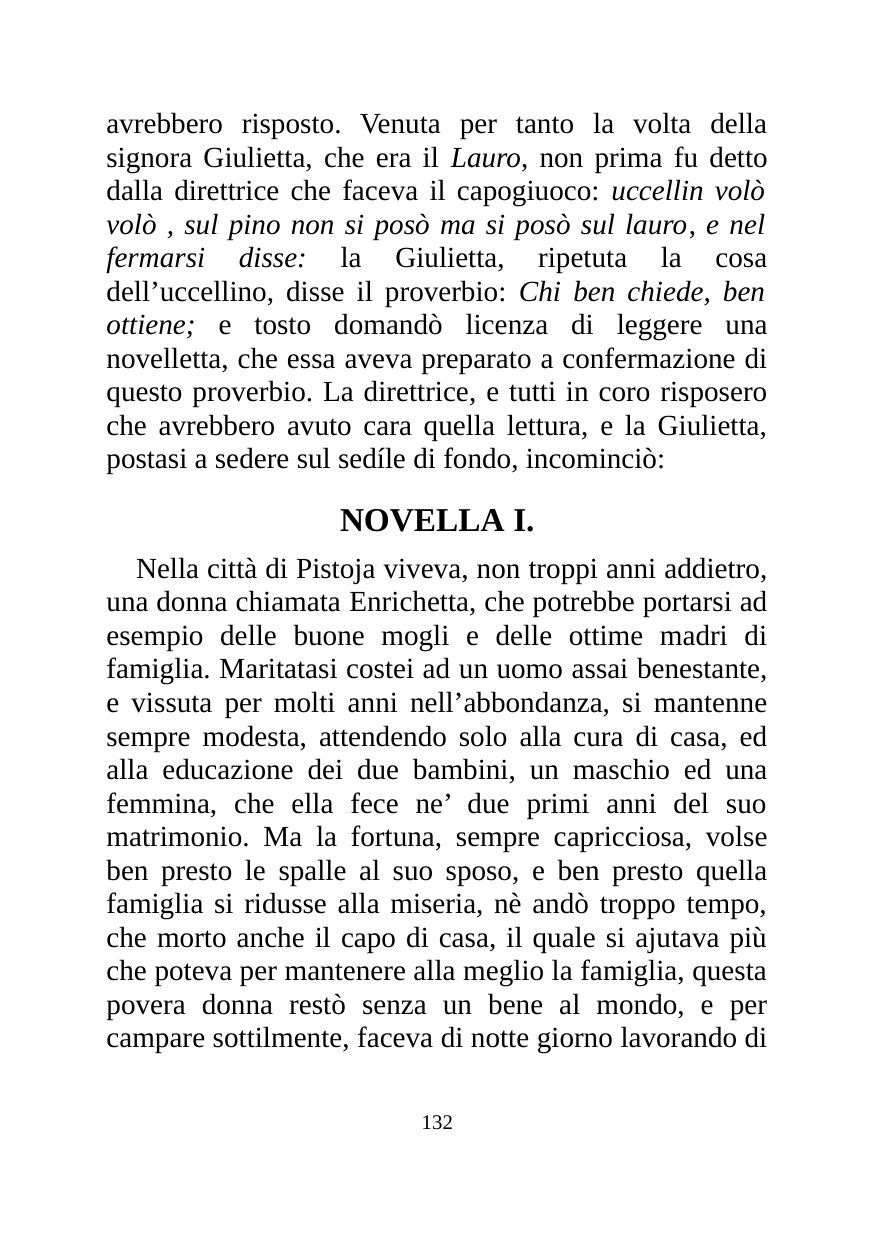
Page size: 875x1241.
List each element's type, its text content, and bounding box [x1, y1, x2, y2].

text avrebbero risposto. Venuta per tanto la volta della signora Giulietta, che era il Lauro, non prima fu detto dalla direttrice che faceva il capogiuoco: uccellin volò volò , sul pino non si posò ma si posò sul lauro, e nel fermarsi disse: la Giulietta, ripetuta la cosa dell’uccellino, disse il proverbio: Chi ben chiede, ben ottiene; e tosto domandò licenza di leggere una novelletta, che essa aveva preparato a confermazione di questo proverbio. La direttrice, e tutti in coro risposero che avrebbero avuto cara quella lettura, e la Giulietta, postasi a sedere sul sedíle di fondo, incominciò: [106, 106, 768, 475]
subtitle Novella I. [106, 500, 768, 538]
text Nella città di Pistoja viveva, non troppi anni addietro, una donna chiamata Enrichetta, che potrebbe portarsi ad esempio delle buone mogli e delle ottime madri di famiglia. Maritatasi costei ad un uomo assai benestante, e vissuta per molti anni nell’abbondanza, si mantenne sempre modesta, attendendo solo alla cura di casa, ed alla educazione dei due bambini, un maschio ed una femmina, che ella fece ne’ due primi anni del suo matrimonio. Ma la fortuna, sempre capricciosa, volse ben presto le spalle al suo sposo, e ben presto quella famiglia si ridusse alla miseria, nè andò troppo tempo, che morto anche il capo di casa, il quale si ajutava più che poteva per mantenere alla meglio la famiglia, questa povera donna restò senza un bene al mondo, e per campare sottilmente, faceva di notte giorno lavorando di [106, 551, 768, 1054]
